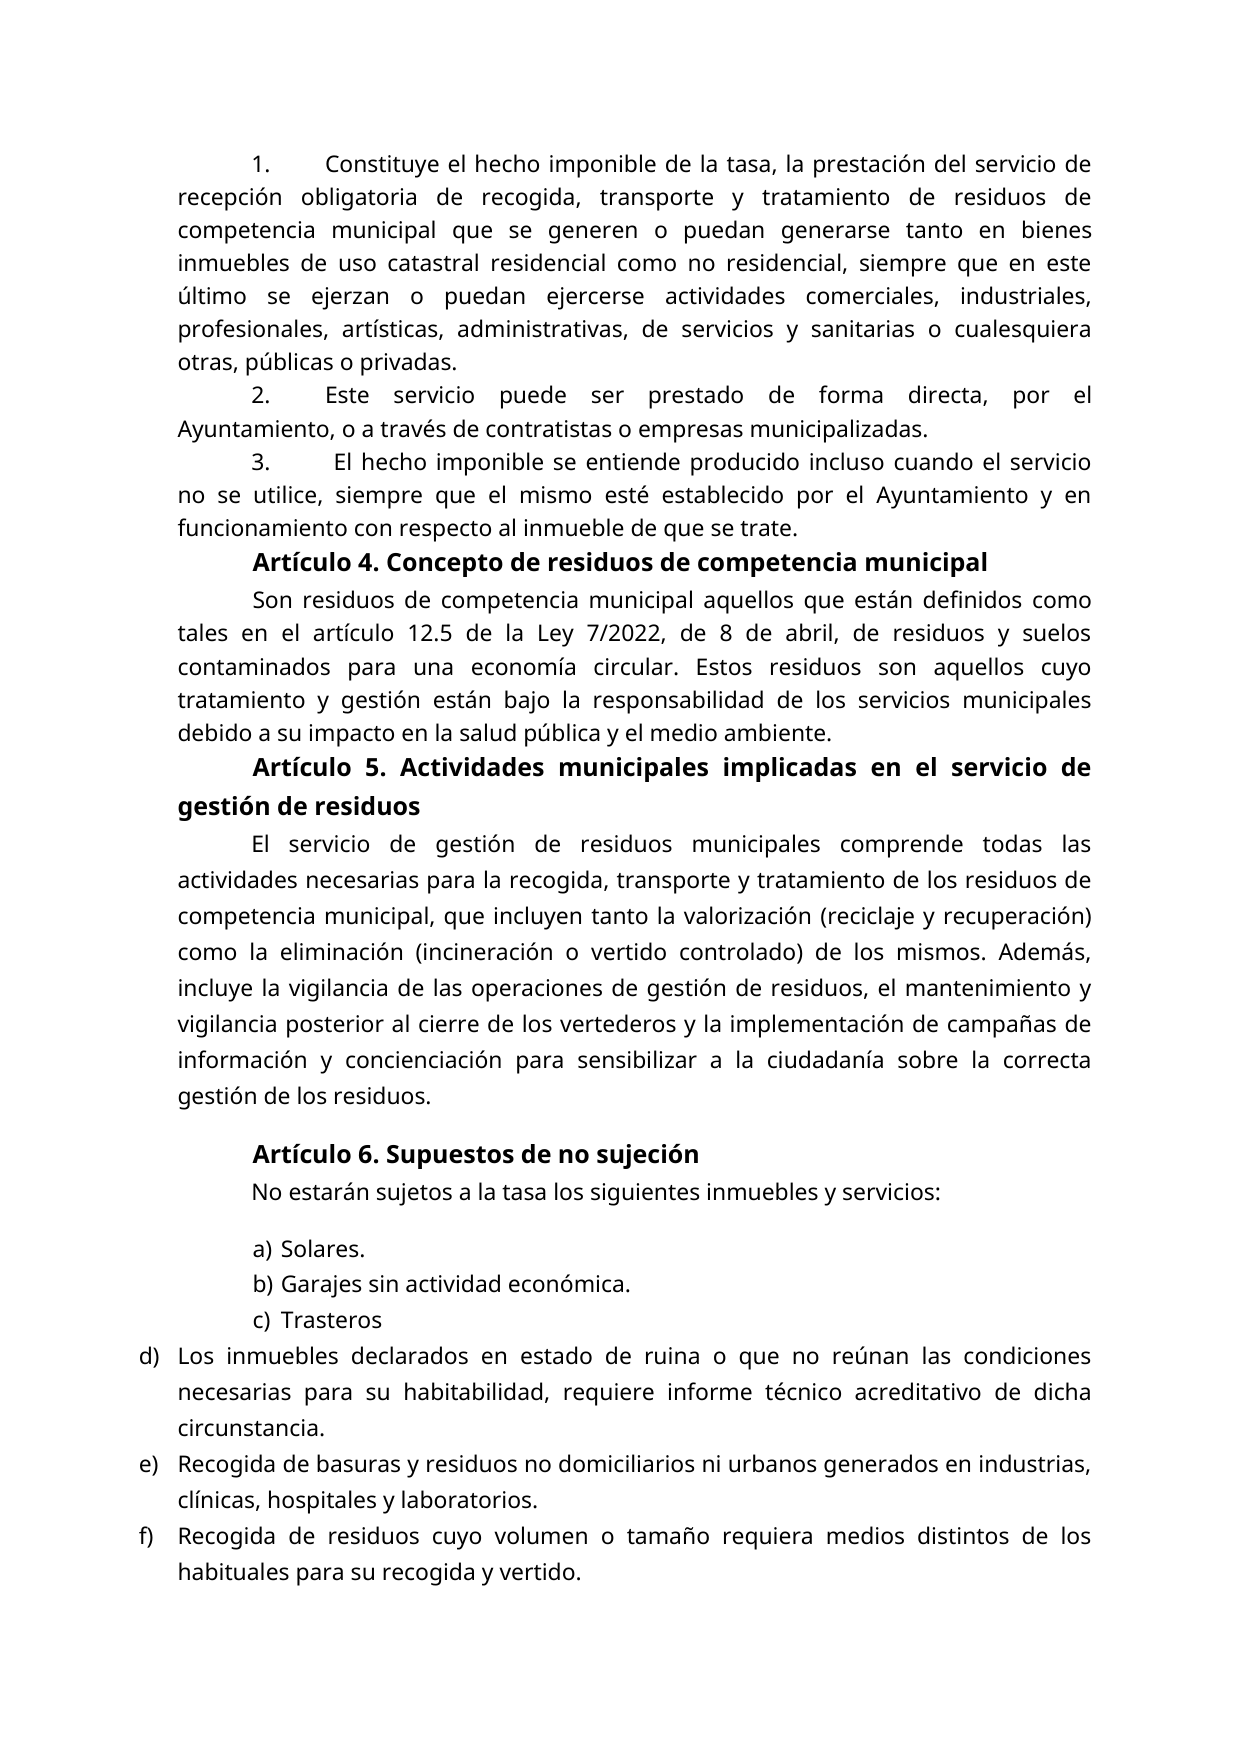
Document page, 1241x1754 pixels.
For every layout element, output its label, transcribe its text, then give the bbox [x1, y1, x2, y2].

list Garajes sin actividad económica. [252, 1268, 1093, 1300]
list Recogida de residuos cuyo volumen o tamaño requiera medios distintos de los habituales para su recogida y vertido. [138, 1520, 1093, 1587]
subtitle Artículo 5. Actividades municipales implicadas en el servicio de gestión de residuos [177, 750, 1093, 823]
list El hecho imponible se entiende producido incluso cuando el servicio no se utilice, siempre que el mismo esté establecido por el Ayuntamiento y en funcionamiento con respecto al inmueble de que se trate. [177, 446, 1093, 543]
list Trasteros [252, 1304, 1093, 1336]
text Son residuos de competencia municipal aquellos que están definidos como tales en el artículo 12.5 de la Ley 7/2022, de 8 de abril, de residuos y suelos contaminados para una economía circular. Estos residuos son aquellos cuyo tratamiento y gestión están bajo la responsabilidad de los servicios municipales debido a su impacto en la salud pública y el medio ambiente. [177, 584, 1093, 748]
list Este servicio puede ser prestado de forma directa, por el Ayuntamiento, o a través de contratistas o empresas municipalizadas. [177, 379, 1093, 444]
list Recogida de basuras y residuos no domiciliarios ni urbanos generados en industrias, clínicas, hospitales y laboratorios. [138, 1448, 1093, 1515]
subtitle Artículo 4. Concepto de residuos de competencia municipal [252, 545, 1093, 579]
list Solares. [252, 1232, 1093, 1264]
text El servicio de gestión de residuos municipales comprende todas las actividades necesarias para la recogida, transporte y tratamiento de los residuos de competencia municipal, que incluyen tanto la valorización (reciclaje y recuperación) como la eliminación (incineración o vertido controlado) de los mismos. Además, incluye la vigilancia de las operaciones de gestión de residuos, el mantenimiento y vigilancia posterior al cierre de los vertederos y la implementación de campañas de información y concienciación para sensibilizar a la ciudadanía sobre la correcta gestión de los residuos. [177, 828, 1093, 1111]
text No estarán sujetos a la tasa los siguientes inmuebles y servicios: [177, 1176, 1093, 1207]
list Constituye el hecho imponible de la tasa, la prestación del servicio de recepción obligatoria de recogida, transporte y tratamiento de residuos de competencia municipal que se generen o puedan generarse tanto en bienes inmuebles de uso catastral residencial como no residencial, siempre que en este último se ejerzan o puedan ejercerse actividades comerciales, industriales, profesionales, artísticas, administrativas, de servicios y sanitarias o cualesquiera otras, públicas o privadas. [177, 148, 1093, 378]
subtitle Artículo 6. Supuestos de no sujeción [252, 1137, 1093, 1171]
list Los inmuebles declarados en estado de ruina o que no reúnan las condiciones necesarias para su habitabilidad, requiere informe técnico acreditativo de dicha circunstancia. [138, 1340, 1093, 1443]
